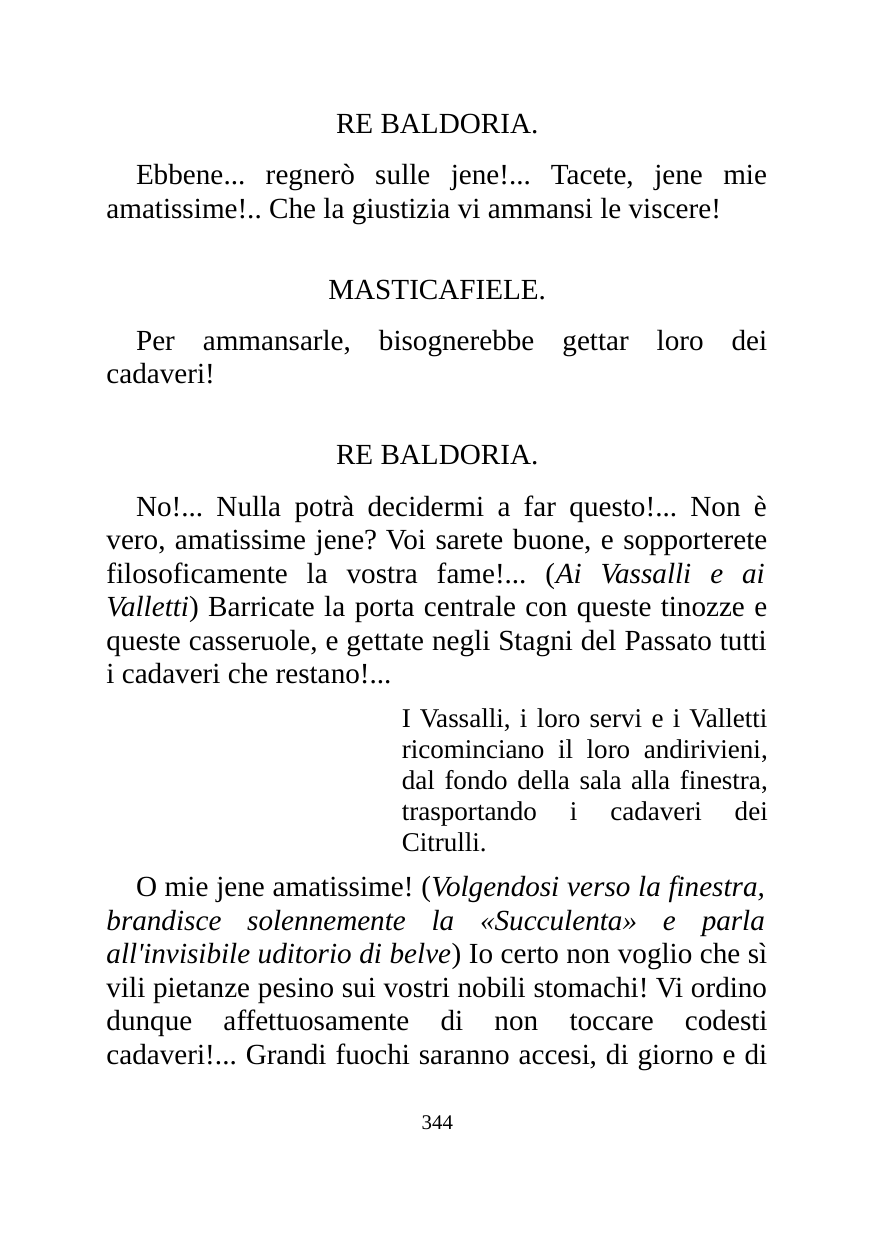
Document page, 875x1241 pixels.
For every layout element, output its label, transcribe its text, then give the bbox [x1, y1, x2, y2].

text Ebbene... regnerò sulle jene!... Tacete, jene mie amatissime!.. Che la giustizia vi ammansi le viscere! [106, 157, 768, 224]
text MASTICAFIELE. [106, 272, 768, 305]
text I Vassalli, i loro servi e i Valletti ricominciano il loro andirivieni, dal fondo della sala alla finestra, trasportando i cadaveri dei Citrulli. [402, 702, 768, 857]
text Per ammansarle, bisognerebbe gettar loro dei cadaveri! [106, 323, 768, 390]
text RE BALDORIA. [106, 106, 768, 140]
text No!... Nulla potrà decidermi a far questo!... Non è vero, amatissime jene? Voi sarete buone, e sopporterete filosoficamente la vostra fame!... (Ai Vassalli e ai Valletti) Barricate la porta centrale con queste tinozze e queste casseruole, e gettate negli Stagni del Passato tutti i cadaveri che restano!... [106, 489, 768, 690]
text O mie jene amatissime! (Volgendosi verso la finestra, brandisce solennemente la «Succulenta» e parla all'invisibile uditorio di belve) Io certo non voglio che sì vili pietanze pesino sui vostri nobili stomachi! Vi ordino dunque affettuosamente di non toccare codesti cadaveri!... Grandi fuochi saranno accesi, di giorno e di [106, 869, 768, 1071]
text RE BALDORIA. [106, 437, 768, 471]
